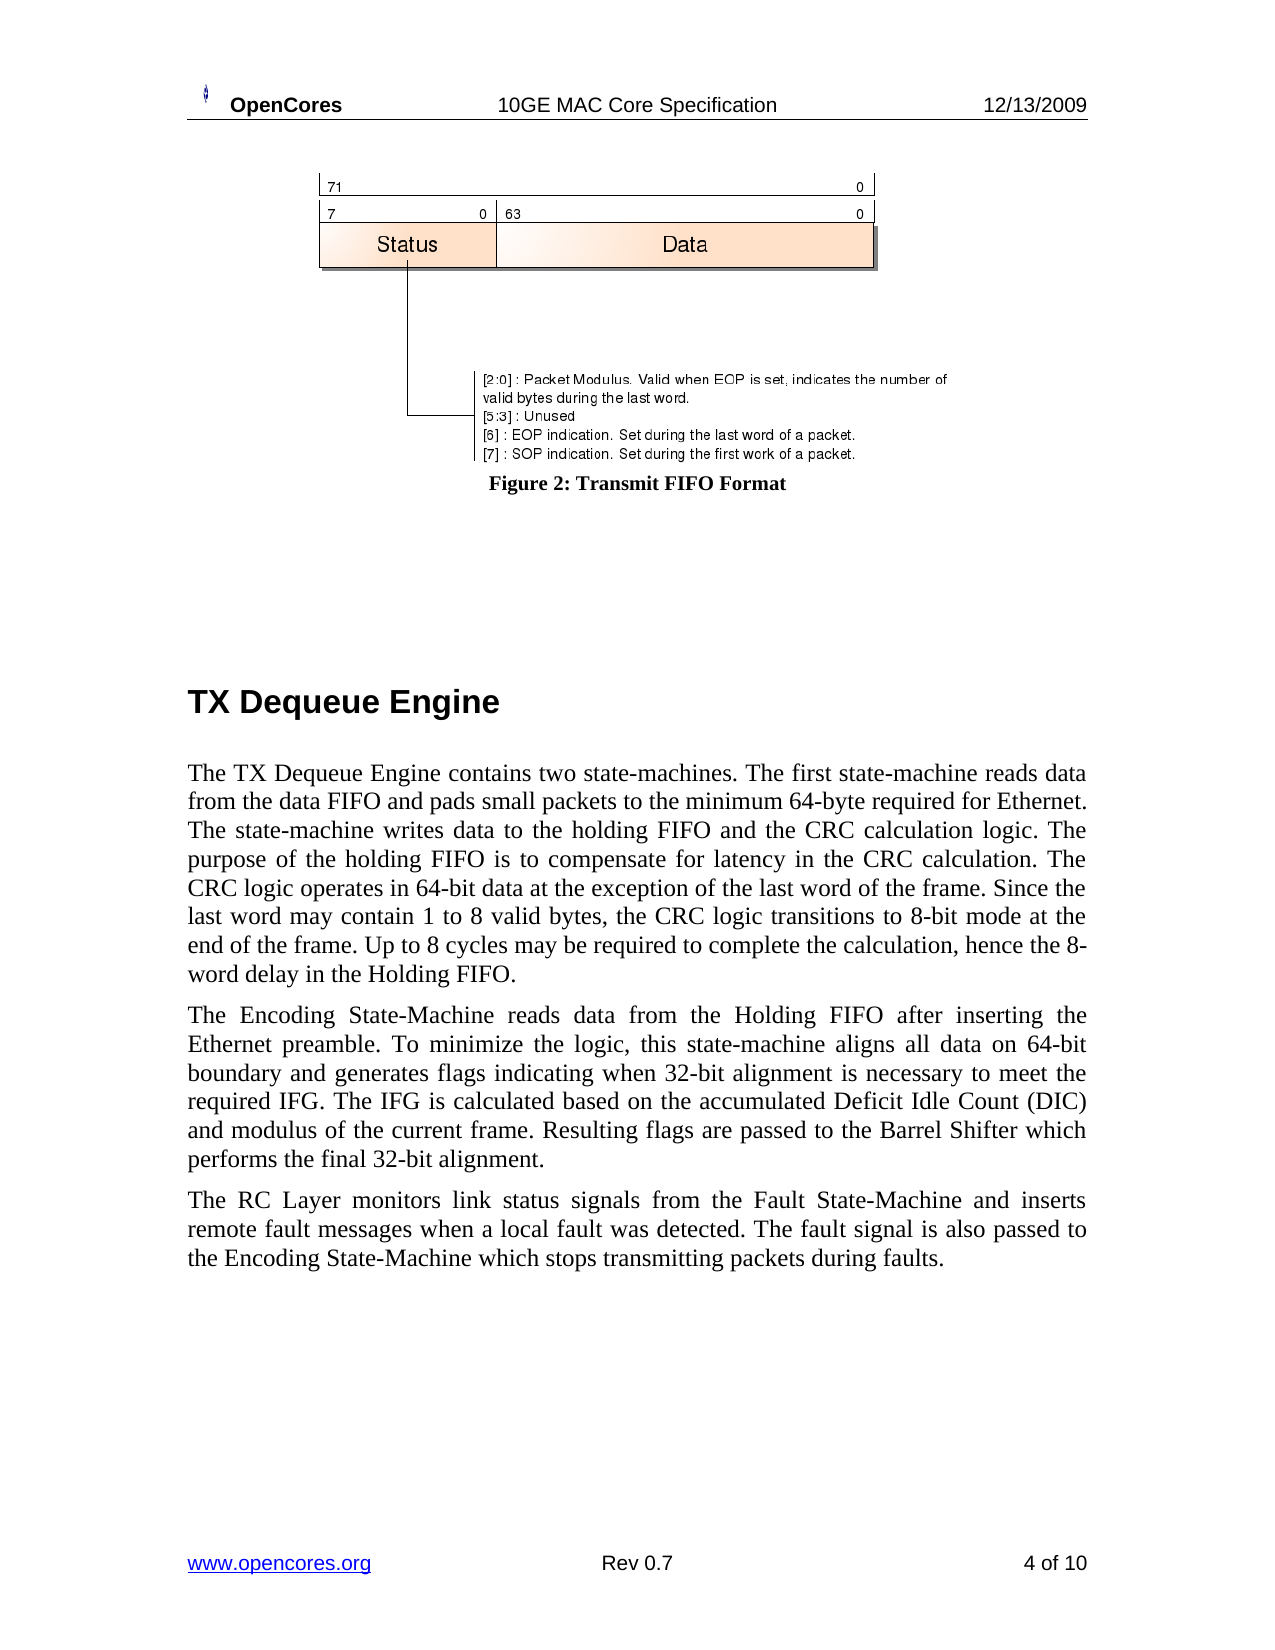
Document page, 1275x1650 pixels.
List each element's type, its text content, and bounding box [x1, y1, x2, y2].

subtitle TX Dequeue Engine [187, 682, 1088, 720]
picture [187, 150, 1088, 471]
text The TX Dequeue Engine contains two state-machines. The first state-machine reads data from the data FIFO and pads small packets to the minimum 64-byte required for Ethernet. The state-machine writes data to the holding FIFO and the CRC calculation logic. The purpose of the holding FIFO is to compensate for latency in the CRC calculation. The CRC logic operates in 64-bit data at the exception of the last word of the frame. Since the last word may contain 1 to 8 valid bytes, the CRC logic transitions to 8-bit mode at the end of the frame. Up to 8 cycles may be required to complete the calculation, hence the 8-word delay in the Holding FIFO. [187, 758, 1088, 988]
text Figure 2: Transmit FIFO Format [187, 471, 1088, 495]
text The RC Layer monitors link status signals from the Fault State-Machine and inserts remote fault messages when a local fault was detected. The fault signal is also passed to the Encoding State-Machine which stops transmitting packets during faults. [187, 1185, 1088, 1271]
text The Encoding State-Machine reads data from the Holding FIFO after inserting the Ethernet preamble. To minimize the logic, this state-machine aligns all data on 64-bit boundary and generates flags indicating when 32-bit alignment is necessary to meet the required IFG. The IFG is calculated based on the accumulated Deficit Idle Count (DIC) and modulus of the current frame. Resulting flags are passed to the Barrel Shifter which performs the final 32-bit alignment. [187, 1000, 1088, 1173]
